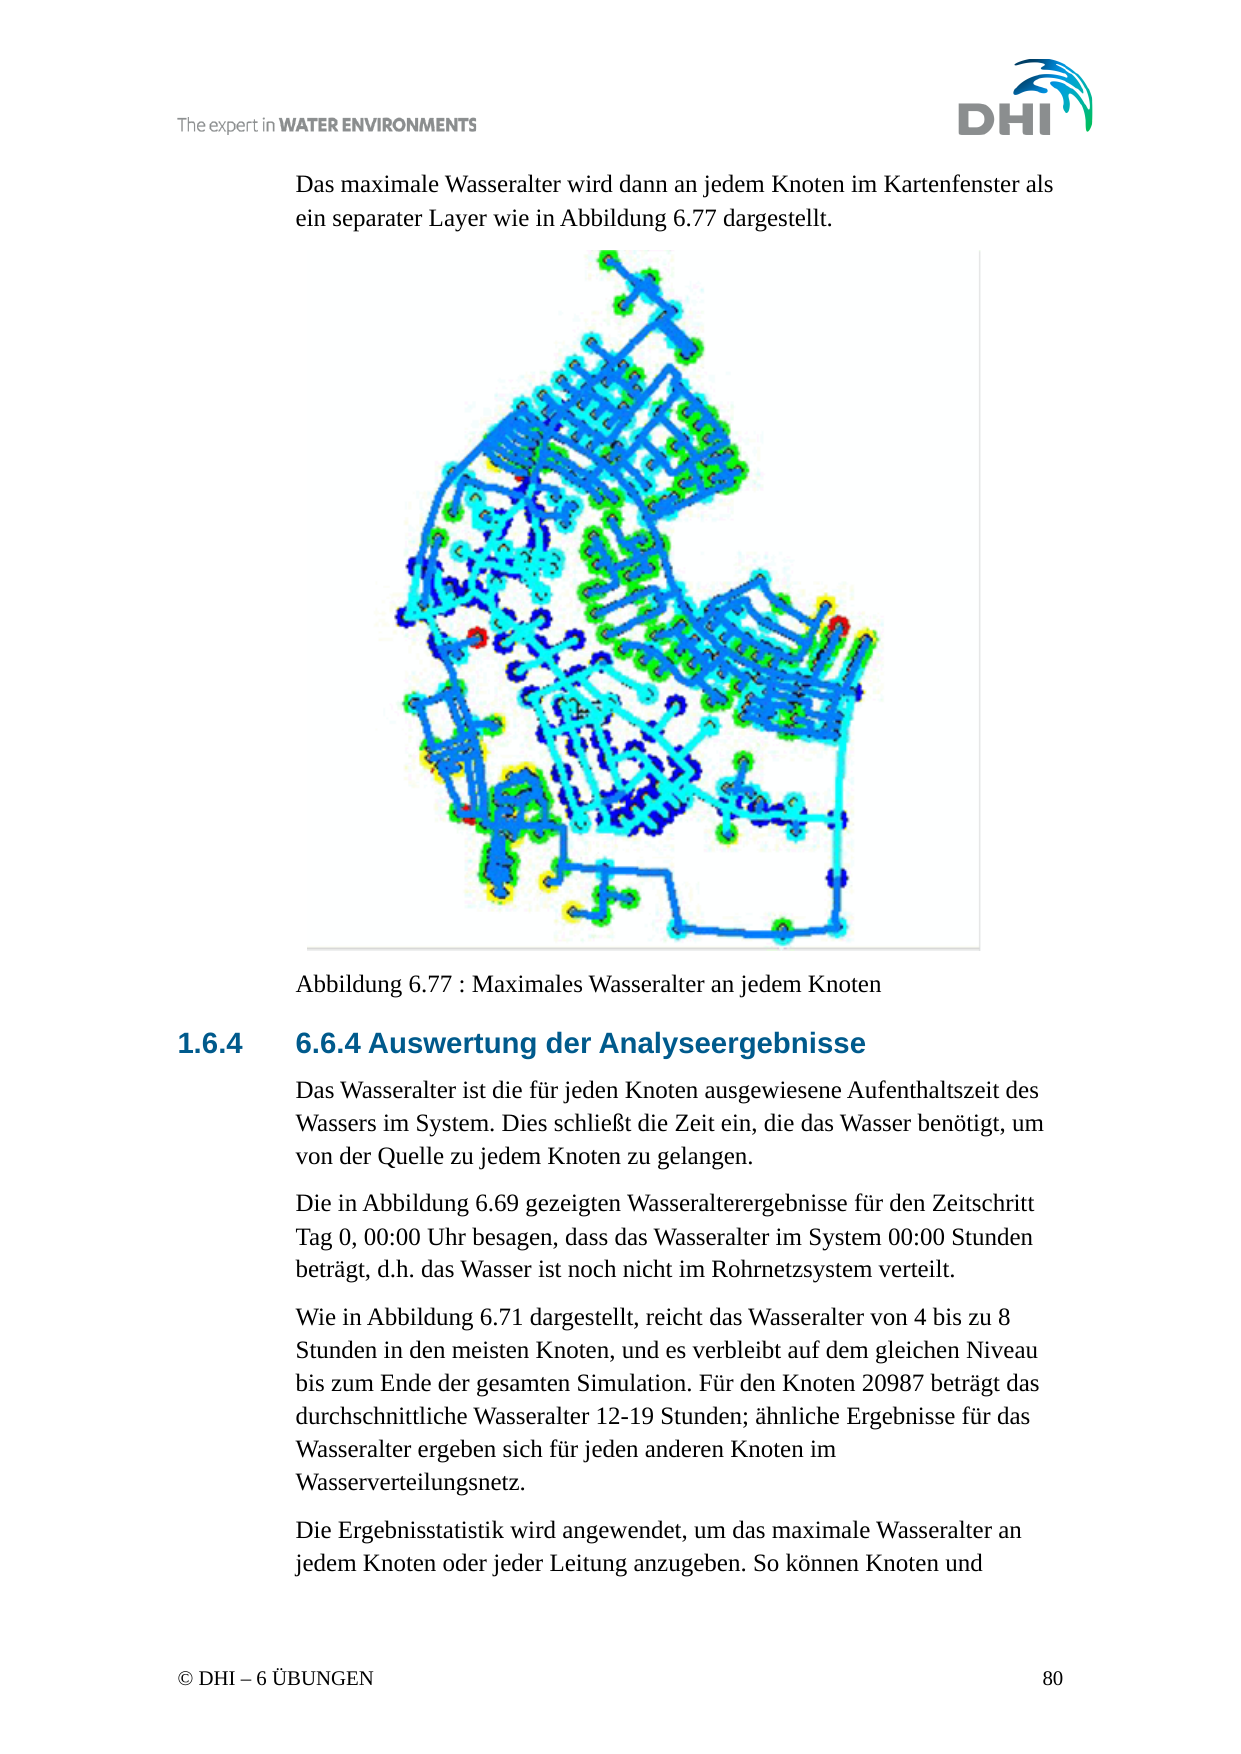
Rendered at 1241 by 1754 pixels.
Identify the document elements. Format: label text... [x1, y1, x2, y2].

picture [177, 117, 477, 135]
text Das maximale Wasseralter wird dann an jedem Knoten im Kartenfenster als ein separater Layer wie in Abbildung 6.77 dargestellt. [295, 169, 1063, 231]
text Die in Abbildung 6.69 gezeigten Wasseralterergebnisse für den Zeitschritt Tag 0, 00:00 Uhr besagen, dass das Wasseralter im System 00:00 Stunden beträgt, d.h. das Wasser ist noch nicht im Rohrnetzsystem verteilt. [295, 1188, 1063, 1283]
text Abbildung 6.77 : Maximales Wasseralter an jedem Knoten [295, 969, 1063, 998]
subtitle 6.6.4 Auswertung der Analyseergebnisse [177, 1026, 1063, 1060]
text Wie in Abbildung 6.71 dargestellt, reicht das Wasseralter von 4 bis zu 8 Stunden in den meisten Knoten, und es verbleibt auf dem gleichen Niveau bis zum Ende der gesamten Simulation. Für den Knoten 20987 beträgt das durchschnittliche Wasseralter 12-19 Stunden; ähnliche Ergebnisse für das Wasseralter ergeben sich für jeden anderen Knoten im Wasserverteilungsnetz. [295, 1302, 1063, 1496]
text Die Ergebnisstatistik wird angewendet, um das maximale Wasseralter an jedem Knoten oder jeder Leitung anzugeben. So können Knoten und [295, 1515, 1063, 1577]
text Das Wasseralter ist die für jeden Knoten ausgewiesene Aufenthaltszeit des Wassers im System. Dies schließt die Zeit ein, die das Wasser benötigt, um von der Quelle zu jedem Knoten zu gelangen. [295, 1075, 1063, 1169]
picture [958, 59, 1093, 135]
picture [307, 250, 981, 951]
